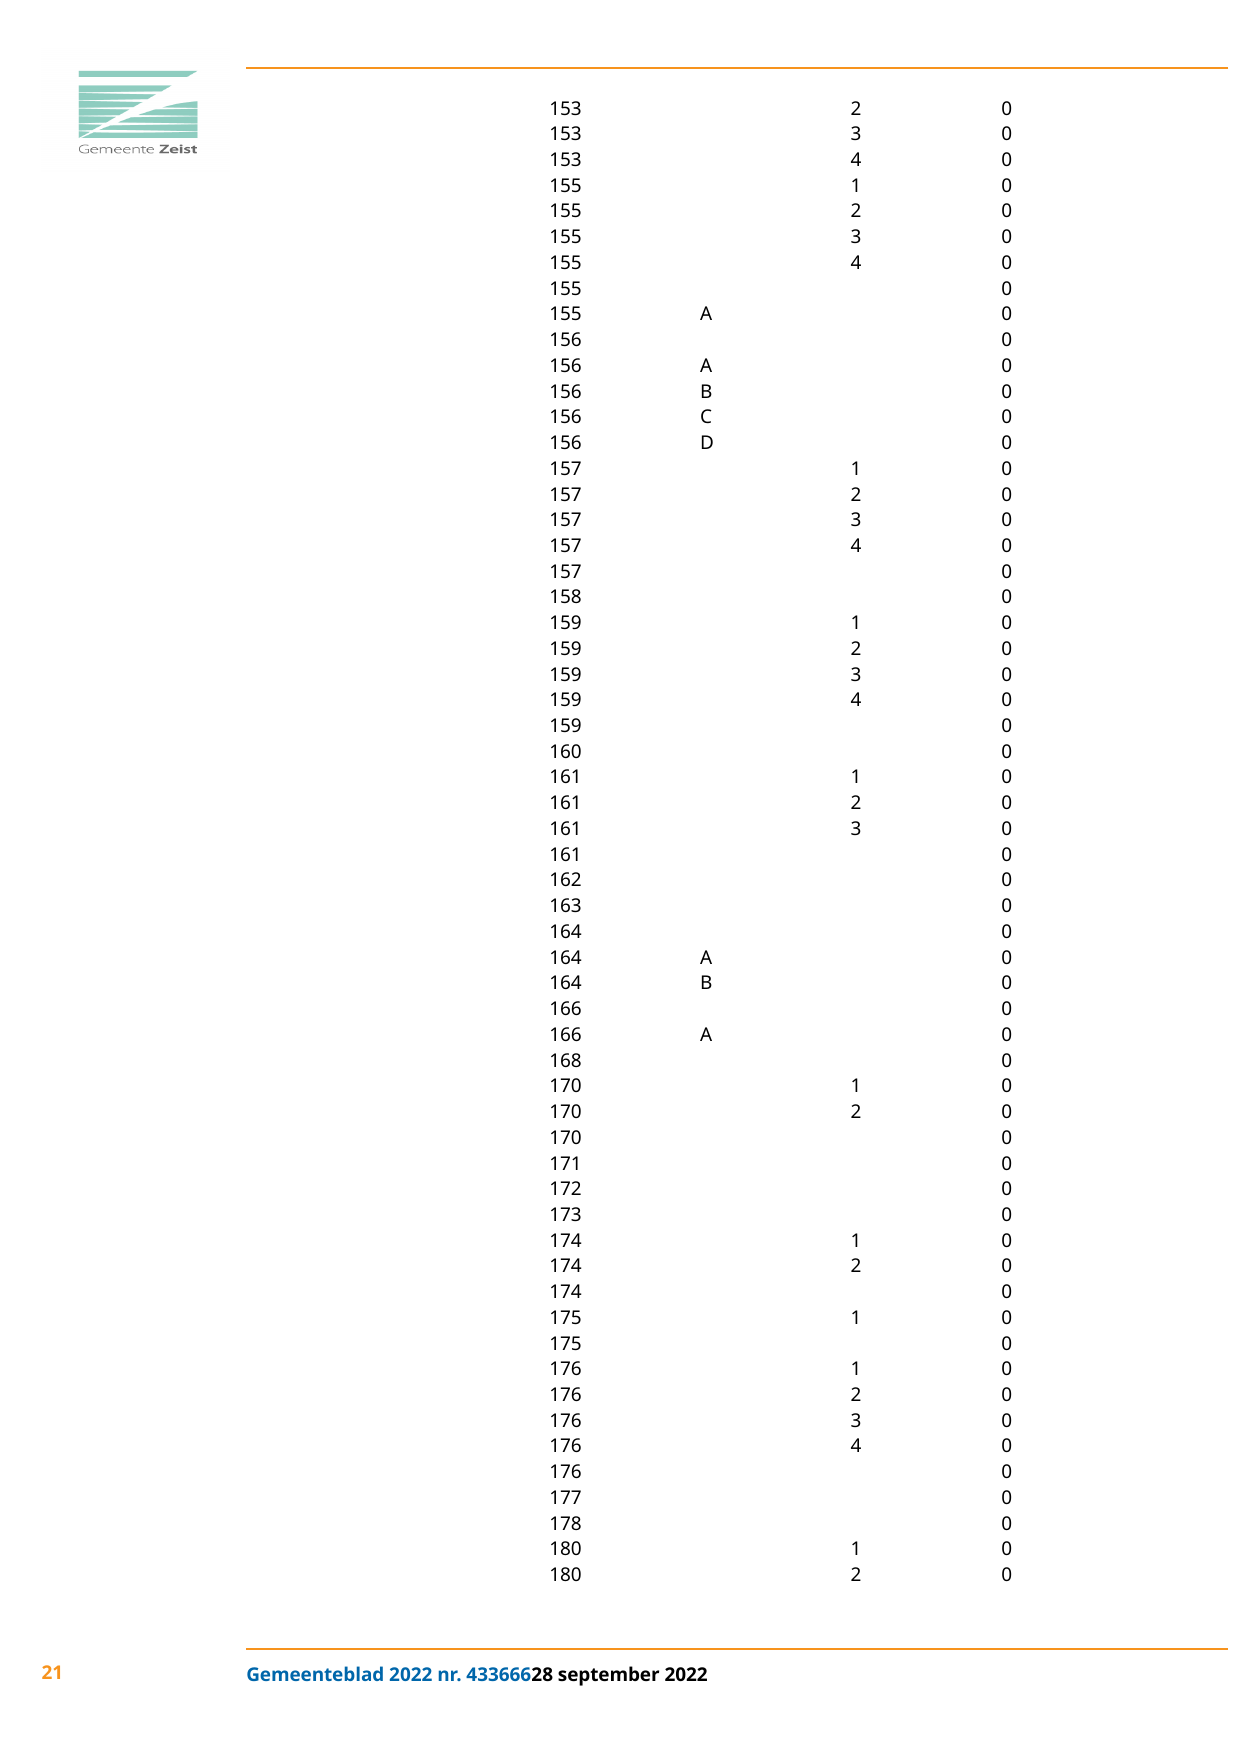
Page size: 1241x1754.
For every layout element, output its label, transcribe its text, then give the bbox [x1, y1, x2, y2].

table_cell 2 [850, 790, 1001, 815]
table_cell [248, 764, 398, 789]
table_cell [248, 1253, 398, 1278]
table_cell [248, 995, 398, 1021]
table_cell 155 [549, 198, 700, 223]
table_cell 0 [1001, 352, 1152, 378]
table_cell [399, 1227, 549, 1253]
table_cell [850, 1150, 1001, 1175]
table_cell [700, 609, 850, 635]
table_cell 0 [1001, 790, 1152, 815]
table_cell 157 [549, 532, 700, 558]
table_cell [399, 1304, 549, 1330]
table_cell [700, 1253, 850, 1278]
table_cell 1 [850, 609, 1001, 635]
table_cell 157 [549, 481, 700, 506]
table_cell 159 [549, 687, 700, 712]
table_cell [248, 661, 398, 687]
table_cell [248, 867, 398, 892]
table_cell [399, 944, 549, 969]
table_cell 0 [1001, 224, 1152, 249]
table_cell [850, 1124, 1001, 1150]
table_cell 0 [1001, 95, 1152, 121]
table_cell 0 [1001, 506, 1152, 532]
table_cell [399, 635, 549, 661]
table_cell 156 [549, 352, 700, 378]
table_cell B [700, 970, 850, 995]
table_cell 0 [1001, 558, 1152, 584]
table_cell 2 [850, 1561, 1001, 1587]
table_cell 170 [549, 1124, 700, 1150]
table_cell [248, 1201, 398, 1227]
table_cell 2 [850, 1381, 1001, 1407]
table_cell 2 [850, 198, 1001, 223]
table_cell 0 [1001, 301, 1152, 326]
table_cell [399, 558, 549, 584]
table_cell 161 [549, 764, 700, 789]
table_cell 4 [850, 249, 1001, 275]
table_cell [850, 584, 1001, 609]
table_cell [248, 893, 398, 918]
table_cell 0 [1001, 1047, 1152, 1072]
table_cell [399, 326, 549, 352]
table_cell [248, 970, 398, 995]
table_cell 0 [1001, 1227, 1152, 1253]
table_cell [248, 378, 398, 403]
table_cell 0 [1001, 1484, 1152, 1510]
table_cell [700, 1407, 850, 1433]
table_cell 1 [850, 764, 1001, 789]
table_cell 3 [850, 506, 1001, 532]
table_cell 180 [549, 1536, 700, 1561]
table_cell [248, 1381, 398, 1407]
table_cell [248, 1150, 398, 1175]
table_cell [399, 481, 549, 506]
table_cell 2 [850, 1098, 1001, 1124]
table_cell [248, 1278, 398, 1304]
table_cell 159 [549, 712, 700, 738]
table_cell 0 [1001, 712, 1152, 738]
table_cell [248, 198, 398, 223]
table_cell [399, 172, 549, 198]
table_cell [850, 1278, 1001, 1304]
table_cell [700, 1047, 850, 1072]
table_cell [248, 352, 398, 378]
table_cell [399, 429, 549, 455]
table_cell [850, 378, 1001, 403]
table_cell 180 [549, 1561, 700, 1587]
table_cell 0 [1001, 1433, 1152, 1458]
table_cell [700, 995, 850, 1021]
table_cell 159 [549, 635, 700, 661]
table_cell [248, 1356, 398, 1381]
table_cell 0 [1001, 1459, 1152, 1484]
table_cell [850, 867, 1001, 892]
table_cell [700, 224, 850, 249]
table_cell 4 [850, 1433, 1001, 1458]
table_cell [399, 1098, 549, 1124]
table_cell 0 [1001, 1201, 1152, 1227]
table_cell 0 [1001, 1381, 1152, 1407]
table_cell [248, 815, 398, 841]
table_cell 178 [549, 1510, 700, 1536]
table_cell [248, 1304, 398, 1330]
table_cell 1 [850, 1356, 1001, 1381]
table_cell [399, 532, 549, 558]
table_cell 0 [1001, 198, 1152, 223]
table_cell [399, 738, 549, 764]
table_cell 0 [1001, 661, 1152, 687]
table_cell [248, 790, 398, 815]
table_cell 175 [549, 1330, 700, 1356]
table_cell [399, 275, 549, 301]
table_cell 0 [1001, 481, 1152, 506]
table_cell 0 [1001, 584, 1152, 609]
table_cell [399, 455, 549, 481]
table_cell [700, 1278, 850, 1304]
table_cell [700, 1381, 850, 1407]
table_cell 0 [1001, 121, 1152, 146]
table_cell [700, 95, 850, 121]
table_cell 157 [549, 558, 700, 584]
table_cell 4 [850, 687, 1001, 712]
table_cell 0 [1001, 841, 1152, 867]
table_cell 3 [850, 1407, 1001, 1433]
table_cell [700, 687, 850, 712]
table_cell 153 [549, 95, 700, 121]
table_cell 4 [850, 146, 1001, 172]
table_cell [850, 352, 1001, 378]
table_cell 158 [549, 584, 700, 609]
table_cell [399, 790, 549, 815]
table_cell [248, 1561, 398, 1587]
table_cell 166 [549, 995, 700, 1021]
table_cell [399, 609, 549, 635]
table_cell B [700, 378, 850, 403]
table_cell 0 [1001, 1304, 1152, 1330]
table_cell [700, 790, 850, 815]
table_cell 0 [1001, 455, 1152, 481]
table_cell 0 [1001, 738, 1152, 764]
table_cell [399, 995, 549, 1021]
table_cell 0 [1001, 944, 1152, 969]
table_cell [399, 301, 549, 326]
table_cell 155 [549, 172, 700, 198]
table_cell [399, 815, 549, 841]
table_cell [248, 841, 398, 867]
table_cell [399, 1433, 549, 1458]
table_cell [700, 1484, 850, 1510]
table_cell 2 [850, 1253, 1001, 1278]
table_cell 171 [549, 1150, 700, 1175]
table_cell [248, 146, 398, 172]
table_cell [850, 1510, 1001, 1536]
table_cell 163 [549, 893, 700, 918]
table_cell 0 [1001, 1253, 1152, 1278]
table_cell [248, 404, 398, 429]
table_cell 162 [549, 867, 700, 892]
table_cell [399, 1073, 549, 1098]
table_cell 0 [1001, 1407, 1152, 1433]
table_cell 153 [549, 146, 700, 172]
table_cell [700, 275, 850, 301]
table_cell [399, 146, 549, 172]
table_cell 0 [1001, 1536, 1152, 1561]
table_cell [700, 893, 850, 918]
table_cell [248, 1510, 398, 1536]
table_cell 3 [850, 224, 1001, 249]
table_cell [248, 326, 398, 352]
table_cell [850, 738, 1001, 764]
table_cell [248, 1536, 398, 1561]
table_cell 0 [1001, 1150, 1152, 1175]
table_cell 155 [549, 275, 700, 301]
table_cell 176 [549, 1381, 700, 1407]
table_cell [850, 995, 1001, 1021]
table_cell [399, 687, 549, 712]
table_cell [850, 970, 1001, 995]
table_cell [399, 404, 549, 429]
table_cell A [700, 301, 850, 326]
table_cell [700, 1459, 850, 1484]
table_cell [399, 970, 549, 995]
table_cell 177 [549, 1484, 700, 1510]
table_cell 155 [549, 301, 700, 326]
table_cell [700, 172, 850, 198]
table_cell 0 [1001, 970, 1152, 995]
table_cell [850, 558, 1001, 584]
table_cell [399, 1150, 549, 1175]
table_cell [399, 121, 549, 146]
table_cell 161 [549, 815, 700, 841]
table_cell [399, 224, 549, 249]
table_cell 0 [1001, 1175, 1152, 1201]
table_cell 161 [549, 790, 700, 815]
table_cell [850, 893, 1001, 918]
picture [41, 47, 231, 172]
table_cell 156 [549, 404, 700, 429]
table_cell 157 [549, 506, 700, 532]
table_cell [850, 944, 1001, 969]
table_cell 3 [850, 815, 1001, 841]
table_cell [850, 1330, 1001, 1356]
table_cell 0 [1001, 609, 1152, 635]
table_cell [248, 635, 398, 661]
table_cell 0 [1001, 635, 1152, 661]
table_cell [700, 558, 850, 584]
table_cell [399, 352, 549, 378]
table_cell 0 [1001, 1278, 1152, 1304]
table_cell [399, 661, 549, 687]
table_cell [850, 841, 1001, 867]
table_cell A [700, 1021, 850, 1047]
table_cell 1 [850, 1536, 1001, 1561]
table_cell [700, 1330, 850, 1356]
table_cell 159 [549, 661, 700, 687]
table_cell [248, 1047, 398, 1072]
table_cell [700, 1098, 850, 1124]
table_cell 0 [1001, 764, 1152, 789]
table_cell [248, 506, 398, 532]
table_cell [700, 1073, 850, 1098]
table_cell [399, 1278, 549, 1304]
table_cell 0 [1001, 1510, 1152, 1536]
table_cell 155 [549, 249, 700, 275]
table_cell [700, 506, 850, 532]
table_cell 1 [850, 172, 1001, 198]
table_cell [248, 1227, 398, 1253]
table_cell 176 [549, 1407, 700, 1433]
table_cell 166 [549, 1021, 700, 1047]
table_cell 0 [1001, 1124, 1152, 1150]
table_cell [850, 712, 1001, 738]
table_cell [399, 1381, 549, 1407]
table_cell 0 [1001, 1098, 1152, 1124]
table_cell 0 [1001, 1330, 1152, 1356]
table_cell [399, 1356, 549, 1381]
table_cell [700, 635, 850, 661]
table_cell [399, 1459, 549, 1484]
table_cell 0 [1001, 404, 1152, 429]
table_cell [399, 1510, 549, 1536]
table_cell [248, 1124, 398, 1150]
table_cell [248, 687, 398, 712]
table_cell [700, 1304, 850, 1330]
table_cell 160 [549, 738, 700, 764]
table_cell 176 [549, 1356, 700, 1381]
table_cell 164 [549, 918, 700, 944]
table_cell [248, 224, 398, 249]
table_cell [399, 249, 549, 275]
table_cell 2 [850, 635, 1001, 661]
table_cell [700, 455, 850, 481]
table_cell [248, 1098, 398, 1124]
table_cell [248, 712, 398, 738]
table_cell [248, 275, 398, 301]
table_cell 170 [549, 1073, 700, 1098]
table_cell [399, 1330, 549, 1356]
table_cell [399, 841, 549, 867]
table_cell [248, 1021, 398, 1047]
table_cell C [700, 404, 850, 429]
table_cell [248, 1330, 398, 1356]
table_cell [850, 326, 1001, 352]
table_cell [700, 661, 850, 687]
table_cell 0 [1001, 378, 1152, 403]
table_cell [248, 609, 398, 635]
table_cell [399, 506, 549, 532]
table_cell [248, 532, 398, 558]
table_cell 1 [850, 1304, 1001, 1330]
table_cell 0 [1001, 995, 1152, 1021]
table_cell 4 [850, 532, 1001, 558]
table_cell 0 [1001, 1021, 1152, 1047]
table_cell [248, 944, 398, 969]
table_cell 0 [1001, 1561, 1152, 1587]
table_cell [248, 1433, 398, 1458]
table_cell 156 [549, 378, 700, 403]
table_cell [850, 404, 1001, 429]
table_cell [248, 95, 398, 121]
table_cell [850, 301, 1001, 326]
table_cell [700, 1124, 850, 1150]
table_cell [700, 1536, 850, 1561]
table_cell 2 [850, 95, 1001, 121]
table_cell 156 [549, 429, 700, 455]
table_cell [700, 1175, 850, 1201]
table_cell [700, 712, 850, 738]
table_cell [700, 1356, 850, 1381]
table_cell 153 [549, 121, 700, 146]
table_cell [248, 455, 398, 481]
table_cell [700, 481, 850, 506]
table_cell 1 [850, 1073, 1001, 1098]
table_cell [700, 1227, 850, 1253]
table_cell [850, 1047, 1001, 1072]
table_cell [850, 1175, 1001, 1201]
table_cell [248, 1407, 398, 1433]
table_cell [700, 1201, 850, 1227]
table_cell [248, 1484, 398, 1510]
table_cell [399, 1047, 549, 1072]
table_cell 161 [549, 841, 700, 867]
table_cell [700, 584, 850, 609]
table_cell [399, 1484, 549, 1510]
table_cell 0 [1001, 532, 1152, 558]
table_cell [700, 867, 850, 892]
table_cell [700, 198, 850, 223]
table_cell 3 [850, 661, 1001, 687]
table_cell 0 [1001, 1356, 1152, 1381]
table_cell [700, 841, 850, 867]
table_cell [700, 1561, 850, 1587]
table_cell [248, 1175, 398, 1201]
table_cell 155 [549, 224, 700, 249]
table_cell [700, 815, 850, 841]
table_cell 0 [1001, 687, 1152, 712]
table_cell [700, 121, 850, 146]
table_cell [248, 172, 398, 198]
table_cell 0 [1001, 1073, 1152, 1098]
table_cell [248, 558, 398, 584]
table_cell [700, 1433, 850, 1458]
table_cell [248, 301, 398, 326]
table_cell 0 [1001, 867, 1152, 892]
table_cell [399, 1201, 549, 1227]
table_cell 159 [549, 609, 700, 635]
table_cell [248, 121, 398, 146]
table_cell [248, 584, 398, 609]
table_cell A [700, 352, 850, 378]
table_cell 173 [549, 1201, 700, 1227]
table_cell 0 [1001, 146, 1152, 172]
table_cell 2 [850, 481, 1001, 506]
table_cell [399, 1536, 549, 1561]
table_cell [399, 198, 549, 223]
table_cell 0 [1001, 326, 1152, 352]
table_cell [399, 1407, 549, 1433]
table_cell 170 [549, 1098, 700, 1124]
table_cell [399, 1253, 549, 1278]
table_cell [399, 712, 549, 738]
table_cell [399, 867, 549, 892]
table_cell 1 [850, 1227, 1001, 1253]
table_cell 174 [549, 1253, 700, 1278]
table_cell 176 [549, 1433, 700, 1458]
table_cell 3 [850, 121, 1001, 146]
table_cell [399, 893, 549, 918]
table_cell [399, 378, 549, 403]
table_cell [399, 1175, 549, 1201]
table_cell 0 [1001, 429, 1152, 455]
table_cell [248, 1459, 398, 1484]
table_cell D [700, 429, 850, 455]
table_cell [399, 1124, 549, 1150]
table_cell 164 [549, 970, 700, 995]
table_cell [850, 1484, 1001, 1510]
table_cell [700, 764, 850, 789]
table_cell 172 [549, 1175, 700, 1201]
table_cell 176 [549, 1459, 700, 1484]
table_cell [248, 481, 398, 506]
table_cell [248, 738, 398, 764]
table_cell 175 [549, 1304, 700, 1330]
table_cell 174 [549, 1278, 700, 1304]
table_cell [700, 249, 850, 275]
table_cell [700, 532, 850, 558]
table_cell [399, 918, 549, 944]
table_cell [399, 95, 549, 121]
table_cell [850, 1201, 1001, 1227]
table_cell 0 [1001, 918, 1152, 944]
table_cell 168 [549, 1047, 700, 1072]
table_cell [850, 429, 1001, 455]
table_cell 164 [549, 944, 700, 969]
table_cell [700, 918, 850, 944]
table_cell [700, 1150, 850, 1175]
table_cell 174 [549, 1227, 700, 1253]
table_cell [248, 429, 398, 455]
table_cell [850, 275, 1001, 301]
table_cell 0 [1001, 249, 1152, 275]
table_cell [399, 764, 549, 789]
table_cell [850, 1459, 1001, 1484]
table_cell 156 [549, 326, 700, 352]
table_cell A [700, 944, 850, 969]
table_cell 1 [850, 455, 1001, 481]
table_cell [248, 918, 398, 944]
table_cell [399, 1021, 549, 1047]
table_cell [399, 1561, 549, 1587]
table_cell [700, 146, 850, 172]
table_cell 0 [1001, 275, 1152, 301]
table_cell [700, 1510, 850, 1536]
table_cell [399, 584, 549, 609]
table_cell 157 [549, 455, 700, 481]
table_cell [700, 326, 850, 352]
table_cell [248, 249, 398, 275]
table_cell 0 [1001, 815, 1152, 841]
table_cell [850, 1021, 1001, 1047]
table_cell 0 [1001, 172, 1152, 198]
table_cell [248, 1073, 398, 1098]
table_cell [850, 918, 1001, 944]
table_cell 0 [1001, 893, 1152, 918]
table_cell [700, 738, 850, 764]
